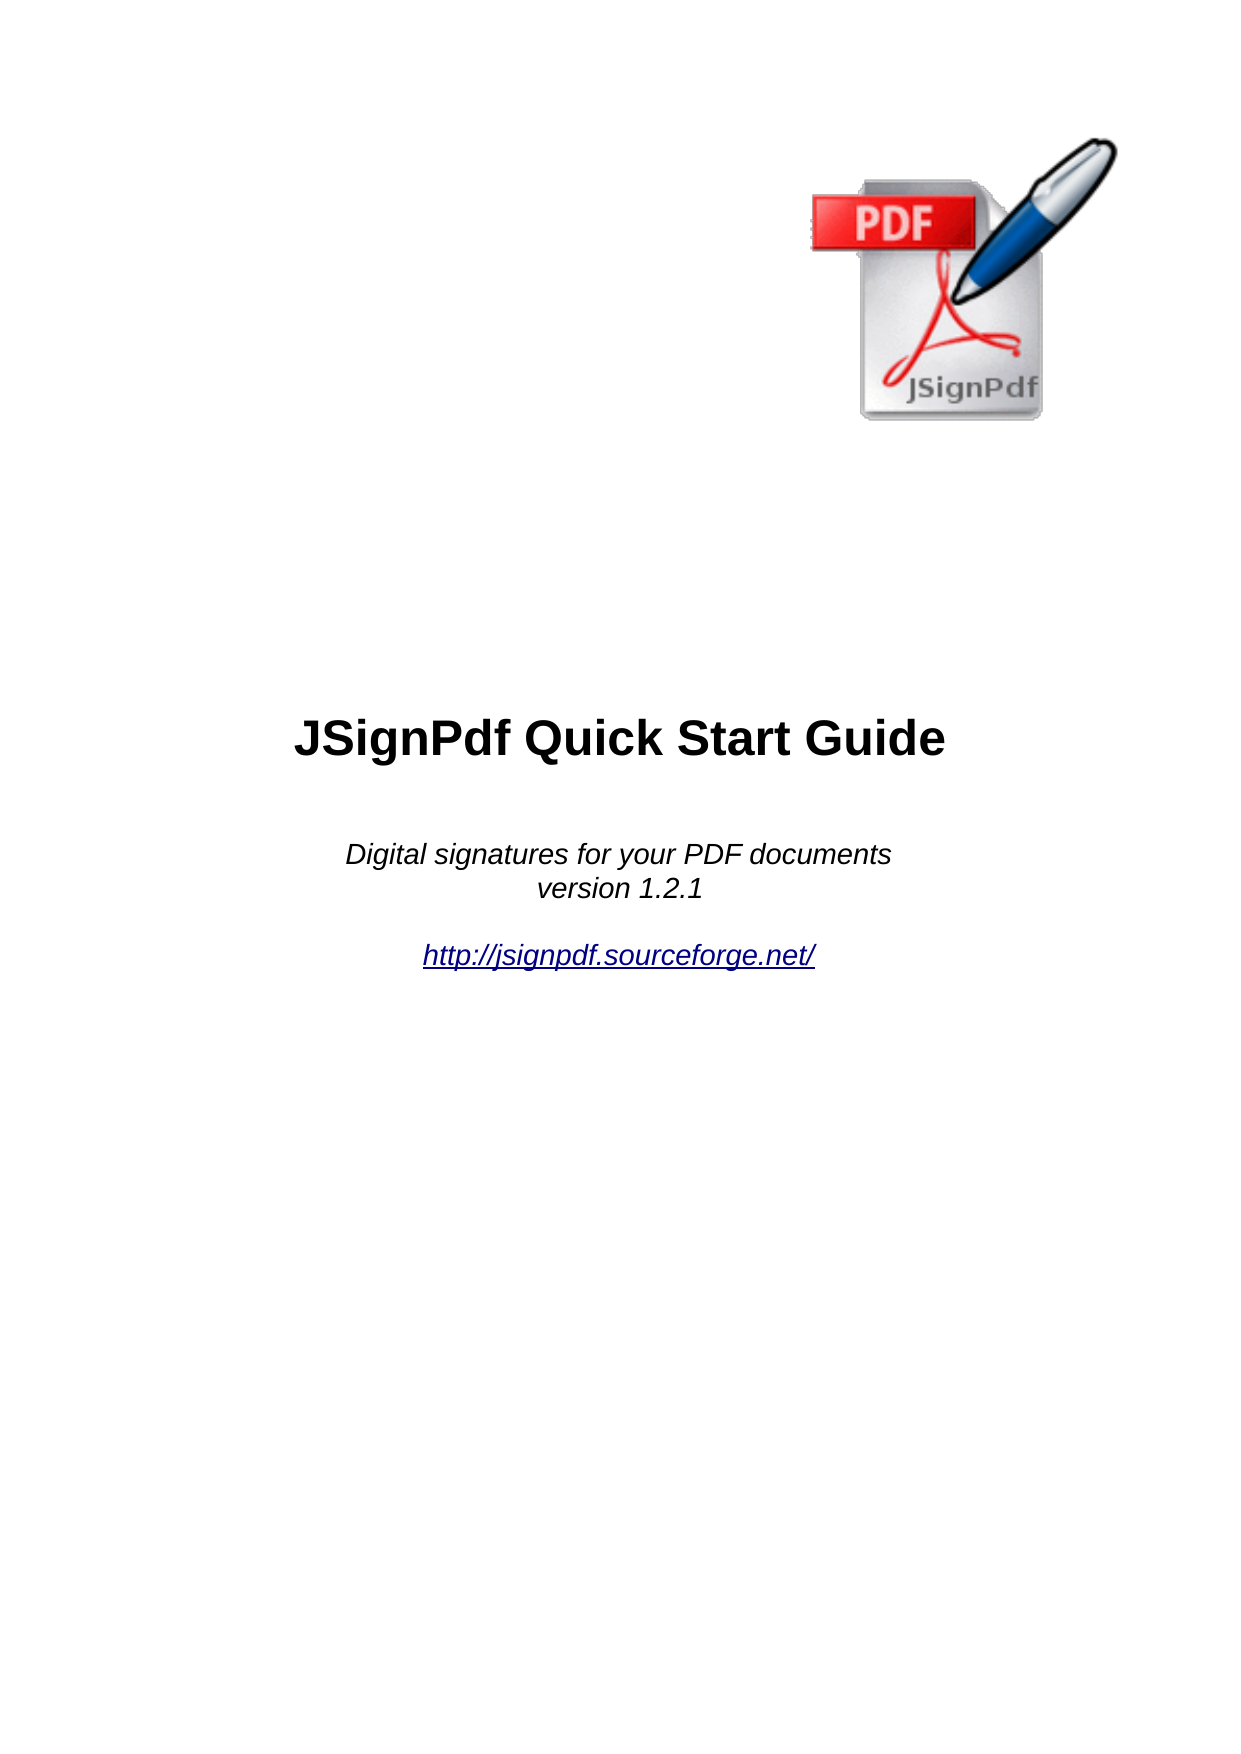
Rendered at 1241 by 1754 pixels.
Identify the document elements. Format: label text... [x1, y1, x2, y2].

subtitle Digital signatures for your PDF documents version 1.2.1 http://jsignpdf.sourceforge.net/ [118, 837, 1122, 971]
title JSignPdf Quick Start Guide [118, 708, 1122, 766]
picture [809, 118, 1122, 431]
